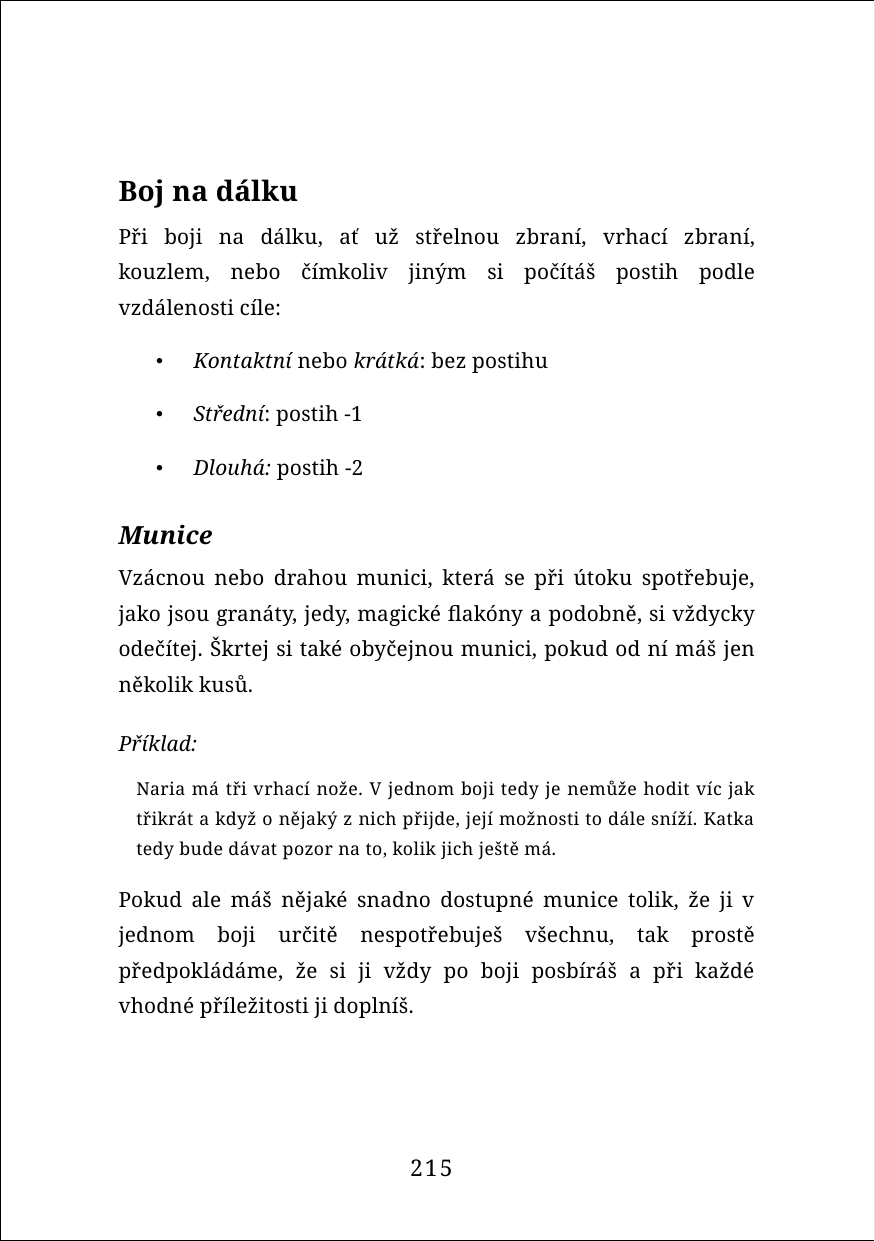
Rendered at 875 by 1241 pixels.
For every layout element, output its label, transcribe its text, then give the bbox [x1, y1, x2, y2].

list Kontaktní nebo krátká: bez postihu [156, 346, 756, 374]
text Pokud ale máš nějaké snadno dostupné munice tolik, že ji v jednom boji určitě nespotřebuješ všechnu, tak prostě předpokládáme, že si ji vždy po boji posbíráš a při každé vhodné příležitosti ji doplníš. [118, 885, 756, 1020]
text Vzácnou nebo drahou munici, která se při útoku spotřebuje, jako jsou granáty, jedy, magické flakóny a podobně, si vždycky odečítej. Škrtej si také obyčejnou munici, pokud od ní máš jen několik kusů. [118, 563, 756, 698]
text Příklad: [118, 729, 756, 758]
text Při boji na dálku, ať už střelnou zbraní, vrhací zbraní, kouzlem, nebo čímkoliv jiným si počítáš postih podle vzdálenosti cíle: [118, 222, 756, 321]
list Střední: postih -1 [156, 399, 756, 428]
subtitle Munice [118, 518, 756, 552]
subtitle Boj na dálku [118, 172, 756, 210]
text Naria má tři vrhací nože. V jednom boji tedy je nemůže hodit víc jak třikrát a když o nějaký z nich přijde, její možnosti to dále sníží. Katka tedy bude dávat pozor na to, kolik jich ještě má. [136, 776, 756, 861]
list Dlouhá: postih -2 [156, 453, 756, 481]
